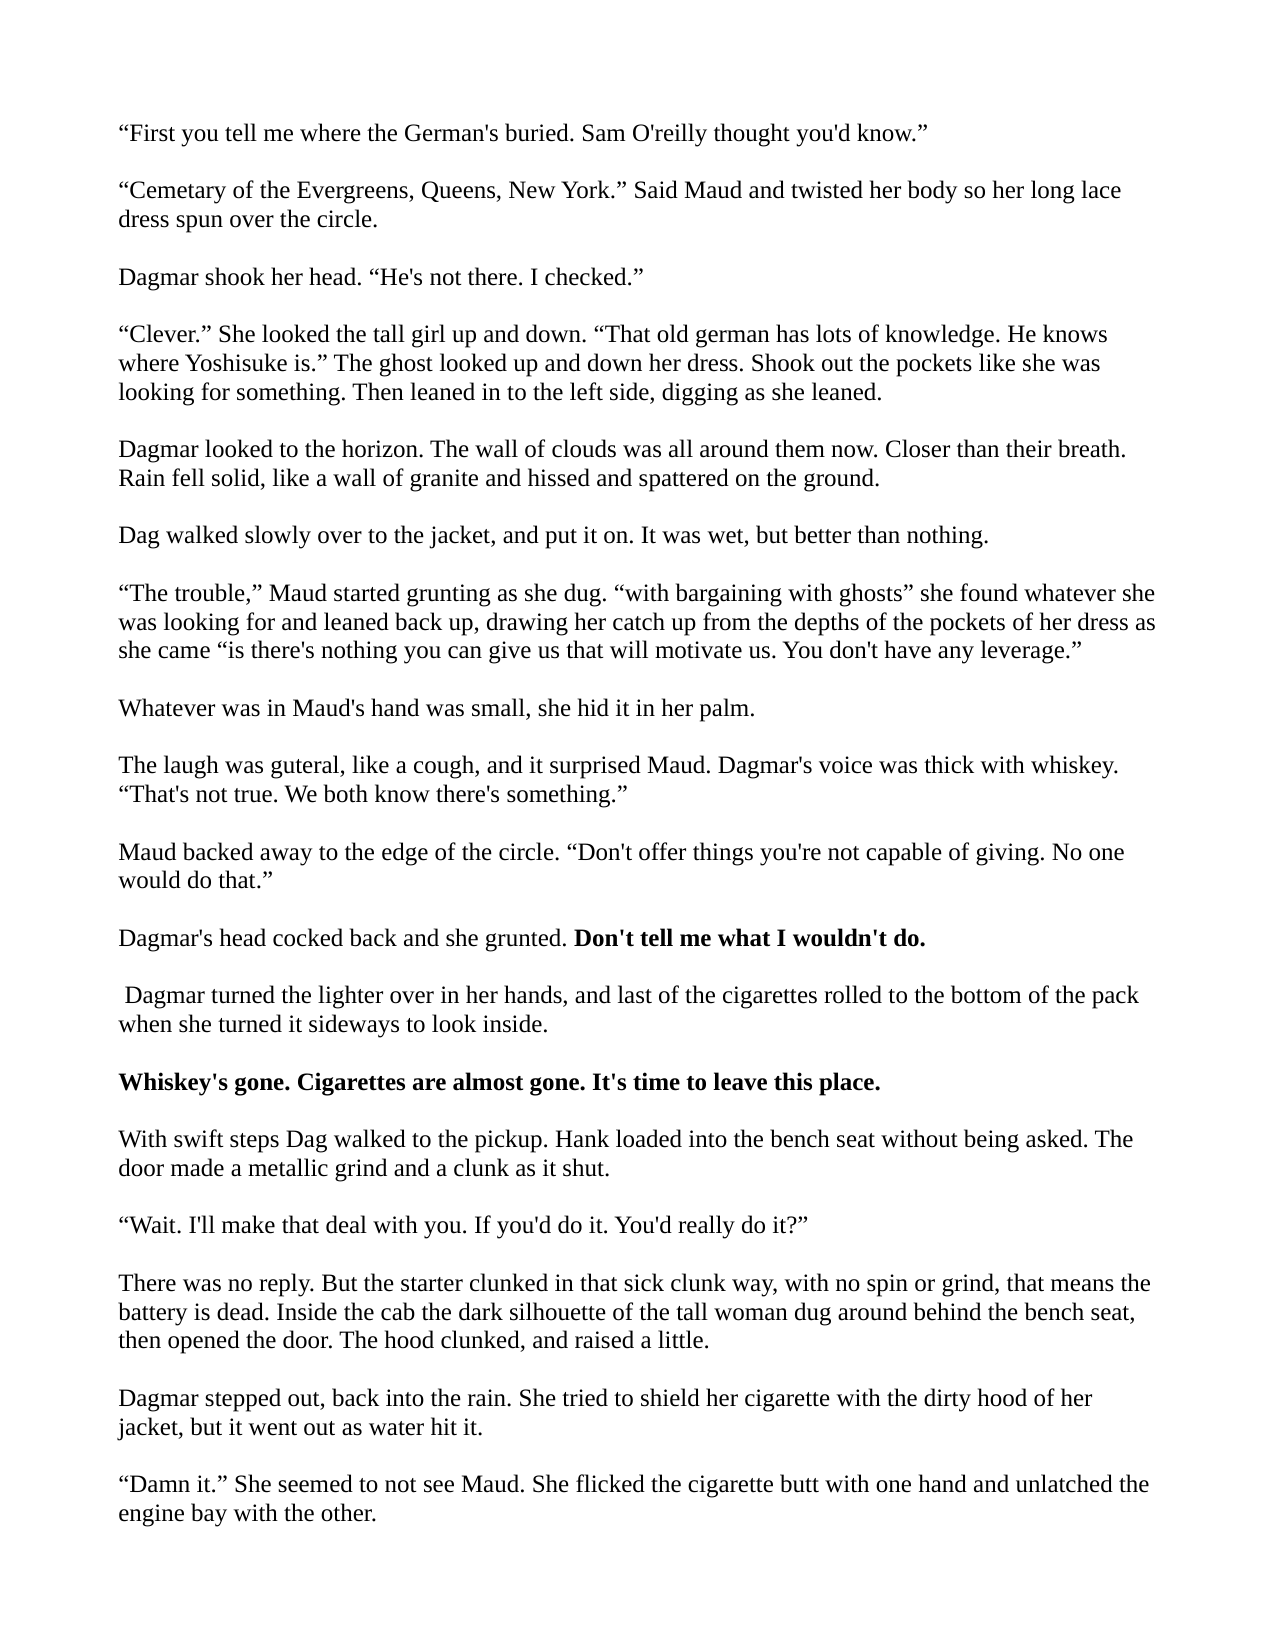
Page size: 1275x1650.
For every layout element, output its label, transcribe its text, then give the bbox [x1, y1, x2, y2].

text “Clever.” She looked the tall girl up and down. “That old german has lots of knowledge. He knows where Yoshisuke is.” The ghost looked up and down her dress. Shook out the pockets like she was looking for something. Then leaned in to the left side, digging as she leaned. [118, 319, 1157, 406]
text “Cemetary of the Evergreens, Queens, New York.” Said Maud and twisted her body so her long lace dress spun over the circle. [118, 176, 1157, 233]
text Whatever was in Maud's hand was small, she hid it in her palm. [118, 693, 1157, 722]
text Dagmar's head cocked back and she grunted. Don't tell me what I wouldn't do. [118, 923, 1157, 952]
text “First you tell me where the German's buried. Sam O'reilly thought you'd know.” [118, 118, 1157, 147]
text The laugh was guteral, like a cough, and it surprised Maud. Dagmar's voice was thick with whiskey. “That's not true. We both know there's something.” [118, 751, 1157, 808]
text “The trouble,” Maud started grunting as she dug. “with bargaining with ghosts” she found whatever she was looking for and leaned back up, drawing her catch up from the depths of the pockets of her dress as she came “is there's nothing you can give us that will motivate us. You don't have any leverage.” [118, 578, 1157, 664]
text Dagmar turned the lighter over in her hands, and last of the cigarettes rolled to the bottom of the pack when she turned it sideways to look inside. [118, 981, 1157, 1038]
text Dagmar looked to the horizon. The wall of clouds was all around them now. Closer than their breath. Rain fell solid, like a wall of granite and hissed and spattered on the ground. Dag walked slowly over to the jacket, and put it on. It was wet, but better than nothing. [118, 434, 1157, 549]
text Dagmar shook her head. “He's not there. I checked.” [118, 262, 1157, 291]
text With swift steps Dag walked to the pickup. Hank loaded into the bench seat without being asked. The door made a metallic grind and a clunk as it shut. “Wait. I'll make that deal with you. If you'd do it. You'd really do it?” [118, 1124, 1157, 1239]
text Whiskey's gone. Cigarettes are almost gone. It's time to leave this place. [118, 1067, 1157, 1096]
text Dagmar stepped out, back into the rain. She tried to shield her cigarette with the dirty hood of her jacket, but it went out as water hit it. “Damn it.” She seemed to not see Maud. She flicked the cigarette butt with one hand and unlatched the engine bay with the other. [118, 1383, 1157, 1527]
text Maud backed away to the edge of the circle. “Don't offer things you're not capable of giving. No one would do that.” [118, 837, 1157, 894]
text There was no reply. But the starter clunked in that sick clunk way, with no spin or grind, that means the battery is dead. Inside the cab the dark silhouette of the tall woman dug around behind the bench seat, then opened the door. The hood clunked, and raised a little. [118, 1268, 1157, 1354]
